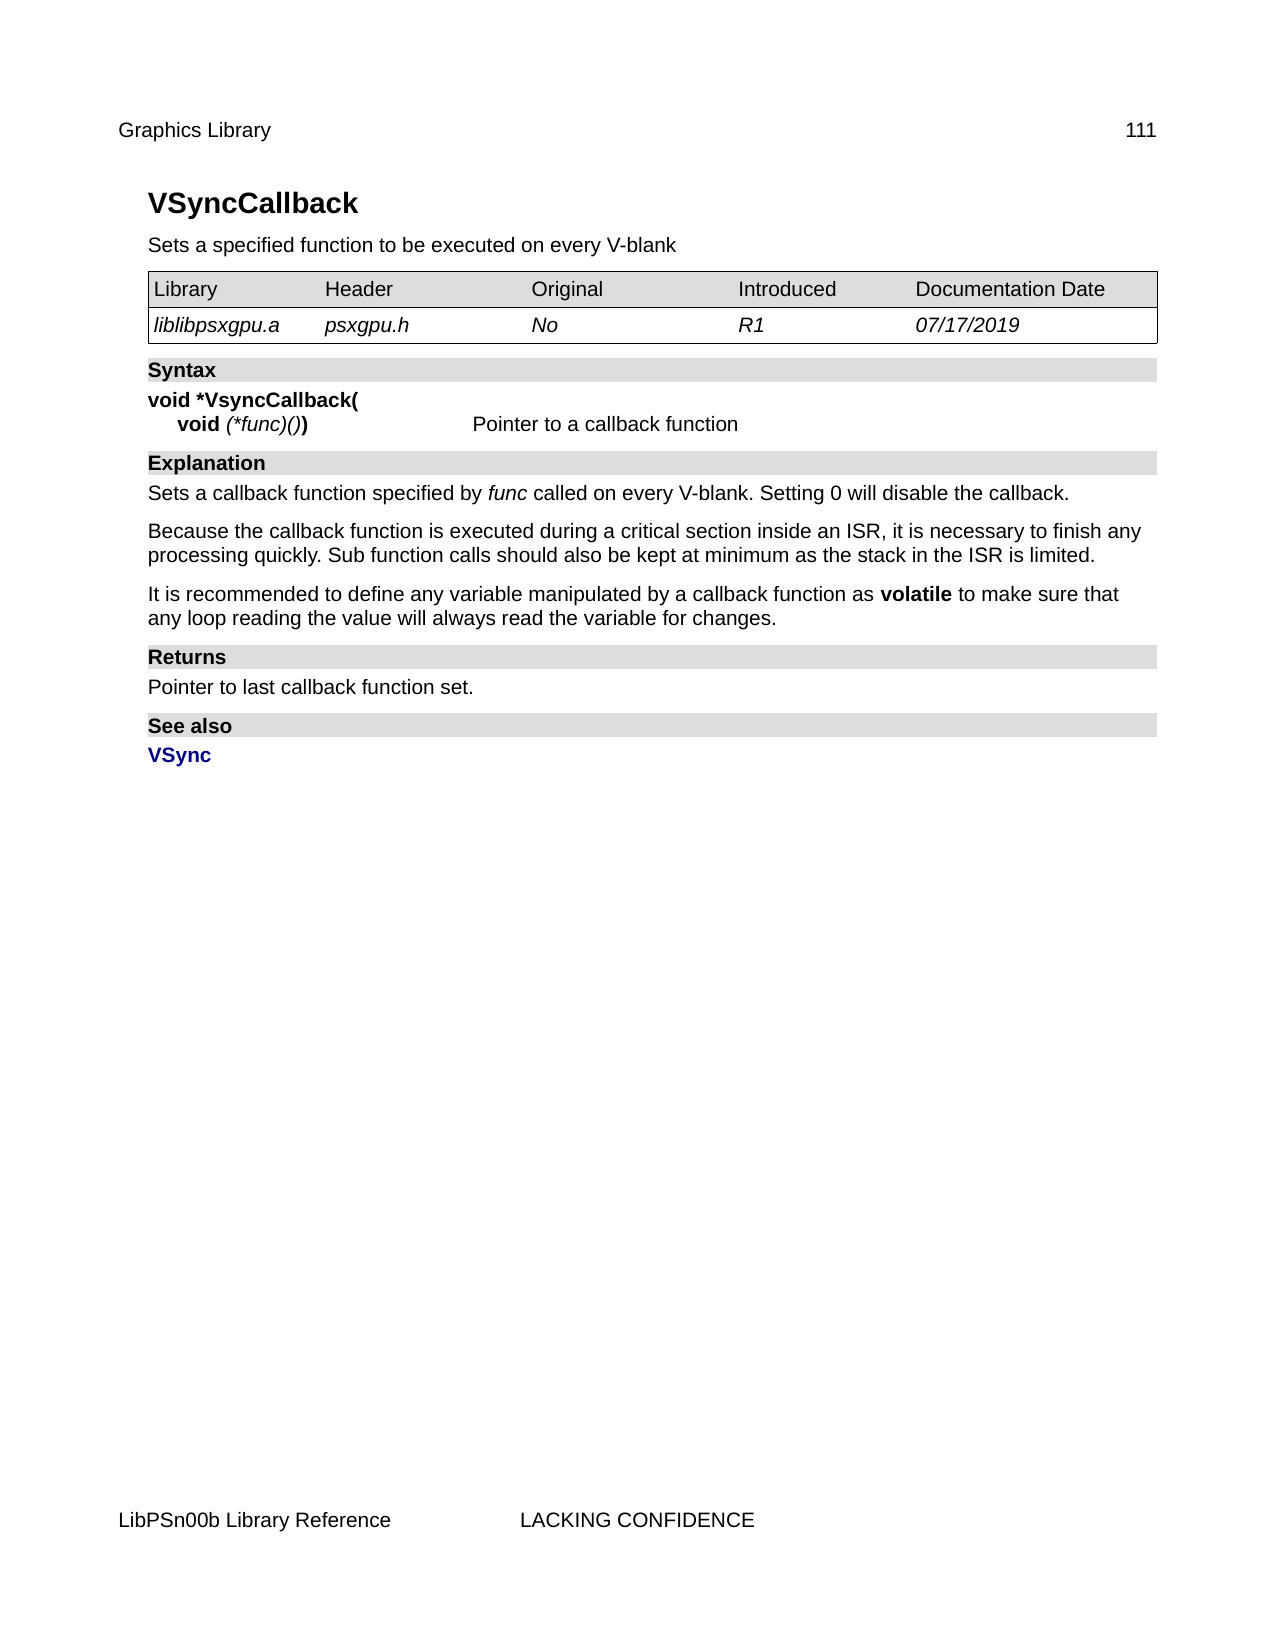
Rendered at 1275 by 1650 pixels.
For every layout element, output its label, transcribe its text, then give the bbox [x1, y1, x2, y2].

text void *VsyncCallback( [148, 388, 1157, 412]
text VSync [148, 743, 1157, 767]
text Library Header Original Introduced Documentation Date [149, 272, 1157, 307]
subtitle Returns [148, 645, 1157, 669]
text Sets a specified function to be executed on every V-blank [148, 232, 1157, 256]
text Because the callback function is executed during a critical section inside an ISR, it is necessary to finish any processing quickly. Sub function calls should also be kept at minimum as the stack in the ISR is limited. [148, 519, 1157, 567]
text void (*func)()) Pointer to a callback function [148, 412, 1157, 436]
text Pointer to last callback function set. [148, 675, 1157, 699]
subtitle Explanation [148, 451, 1157, 475]
text liblibpsxgpu.a psxgpu.h No R1 07/17/2019 [149, 308, 1157, 343]
subtitle Syntax [148, 358, 1157, 382]
text It is recommended to define any variable manipulated by a callback function as volatile to make sure that any loop reading the value will always read the variable for changes. [148, 582, 1157, 630]
text Sets a callback function specified by func called on every V-blank. Setting 0 will disable the callback. [148, 481, 1157, 504]
subtitle See also [148, 713, 1157, 737]
subtitle VSyncCallback [148, 186, 1157, 220]
